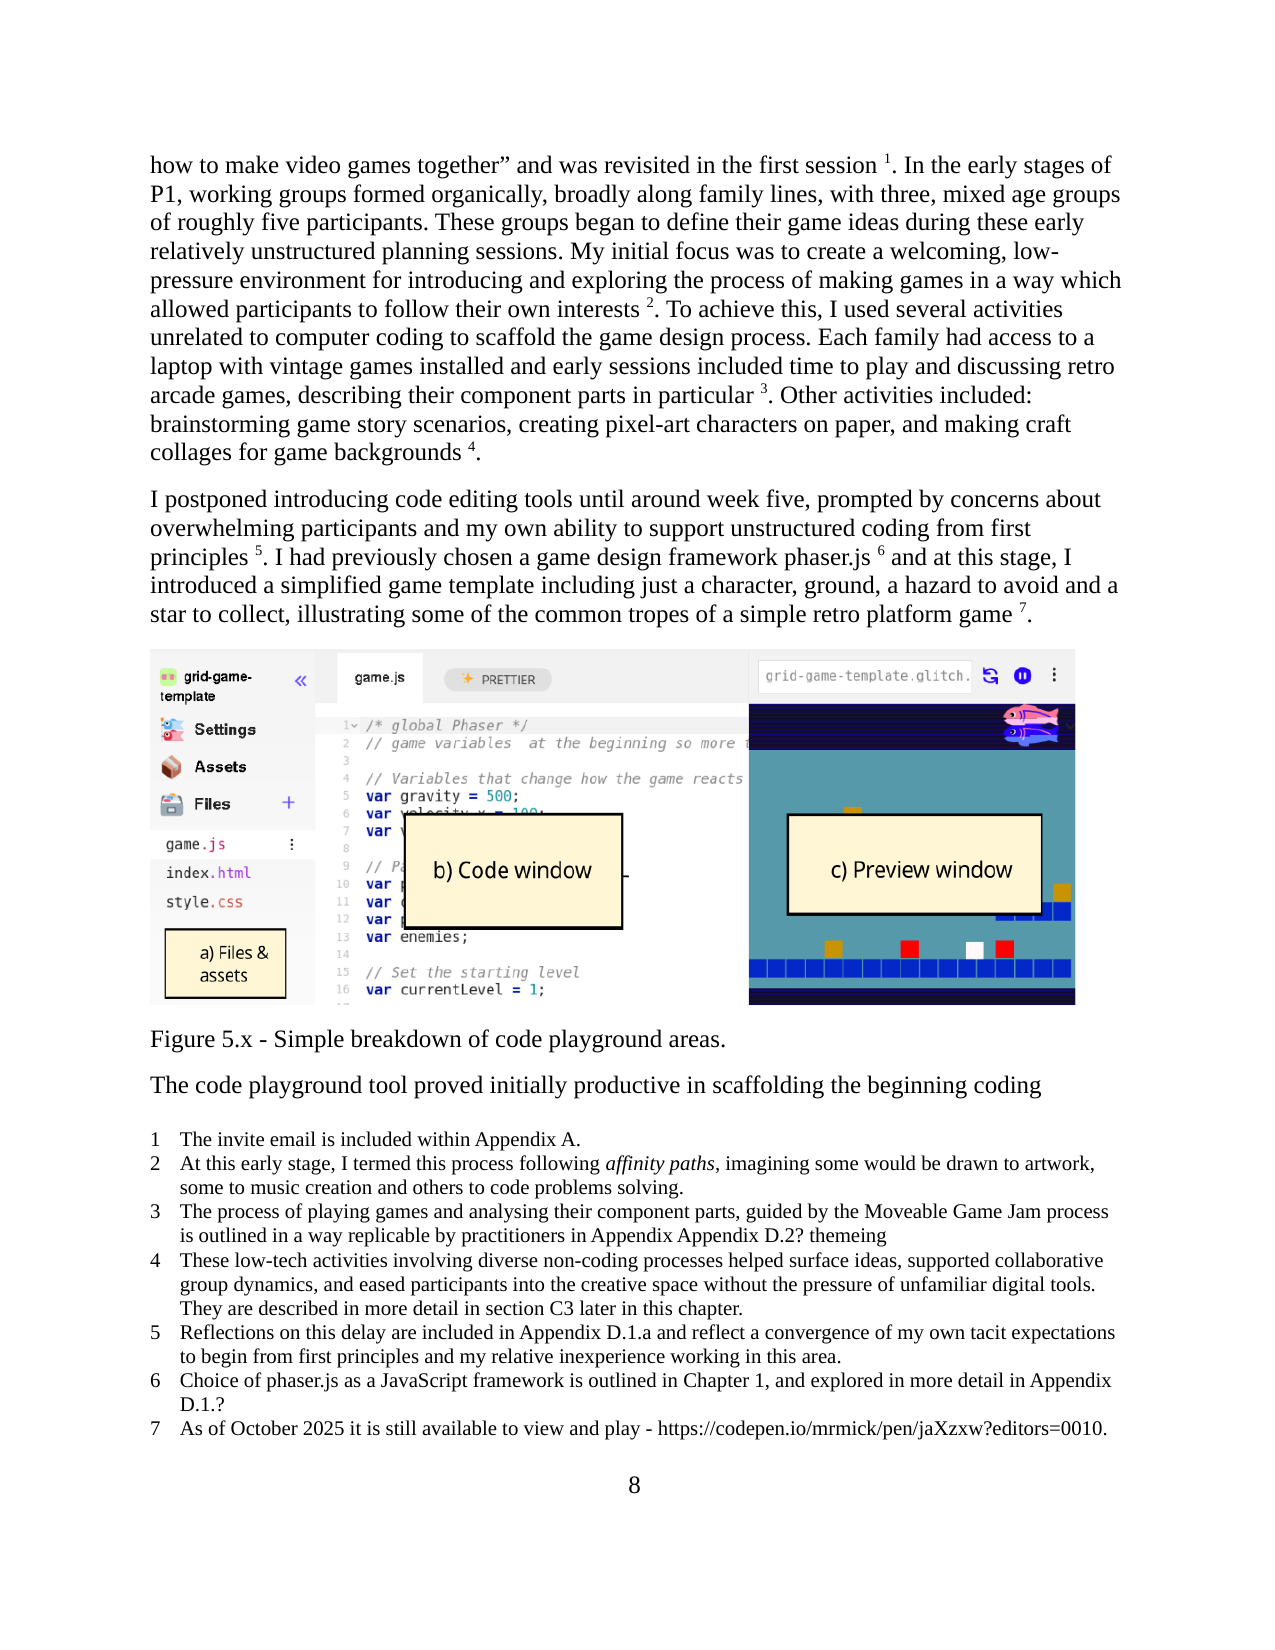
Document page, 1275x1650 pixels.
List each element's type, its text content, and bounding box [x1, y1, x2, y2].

text The code playground tool proved initially productive in scaffolding the beginning coding [150, 1070, 1125, 1099]
text Figure 5.x - Simple breakdown of code playground areas. [150, 1024, 1125, 1052]
text I postponed introducing code editing tools until around week five, prompted by concerns about overwhelming participants and my own ability to support unstructured coding from first principles . I had previously chosen a game design framework phaser.js and at this stage, I introduced a simplified game template including just a character, ground, a hazard to avoid and a star to collect, illustrating some of the common tropes of a simple retro platform game . [150, 484, 1125, 628]
text These low-tech activities involving diverse non-coding processes helped surface ideas, supported collaborative group dynamics, and eased participants into the creative space without the pressure of unfamiliar digital tools. They are described in more detail in section C3 later in this chapter. [150, 1247, 1125, 1320]
text The invite email is included within Appendix A. [150, 1127, 1125, 1151]
text At this early stage, I termed this process following affinity paths, imagining some would be drawn to artwork, some to music creation and others to code problems solving. [150, 1151, 1125, 1199]
text As of October 2025 it is still available to view and play - https://codepen.io/mrmick/pen/jaXzxw?editors=0010. [150, 1416, 1125, 1440]
picture [150, 645, 1077, 1006]
text Choice of phaser.js as a JavaScript framework is outlined in Chapter 1, and explored in more detail in Appendix D.1.? [150, 1368, 1125, 1416]
text The process of playing games and analysing their component parts, guided by the Moveable Game Jam process is outlined in a way replicable by practitioners in Appendix Appendix D.2? themeing [150, 1199, 1125, 1247]
text Reflections on this delay are included in Appendix D.1.a and reflect a convergence of my own tacit expectations to begin from first principles and my relative inexperience working in this area. [150, 1320, 1125, 1368]
text how to make video games together” and was revisited in the first session . In the early stages of P1, working groups formed organically, broadly along family lines, with three, mixed age groups of roughly five participants. These groups began to define their game ideas during these early relatively unstructured planning sessions. My initial focus was to create a welcoming, low-pressure environment for introducing and exploring the process of making games in a way which allowed participants to follow their own interests . To achieve this, I used several activities unrelated to computer coding to scaffold the game design process. Each family had access to a laptop with vintage games installed and early sessions included time to play and discussing retro arcade games, describing their component parts in particular . Other activities included: brainstorming game story scenarios, creating pixel-art characters on paper, and making craft collages for game backgrounds . [150, 150, 1125, 466]
